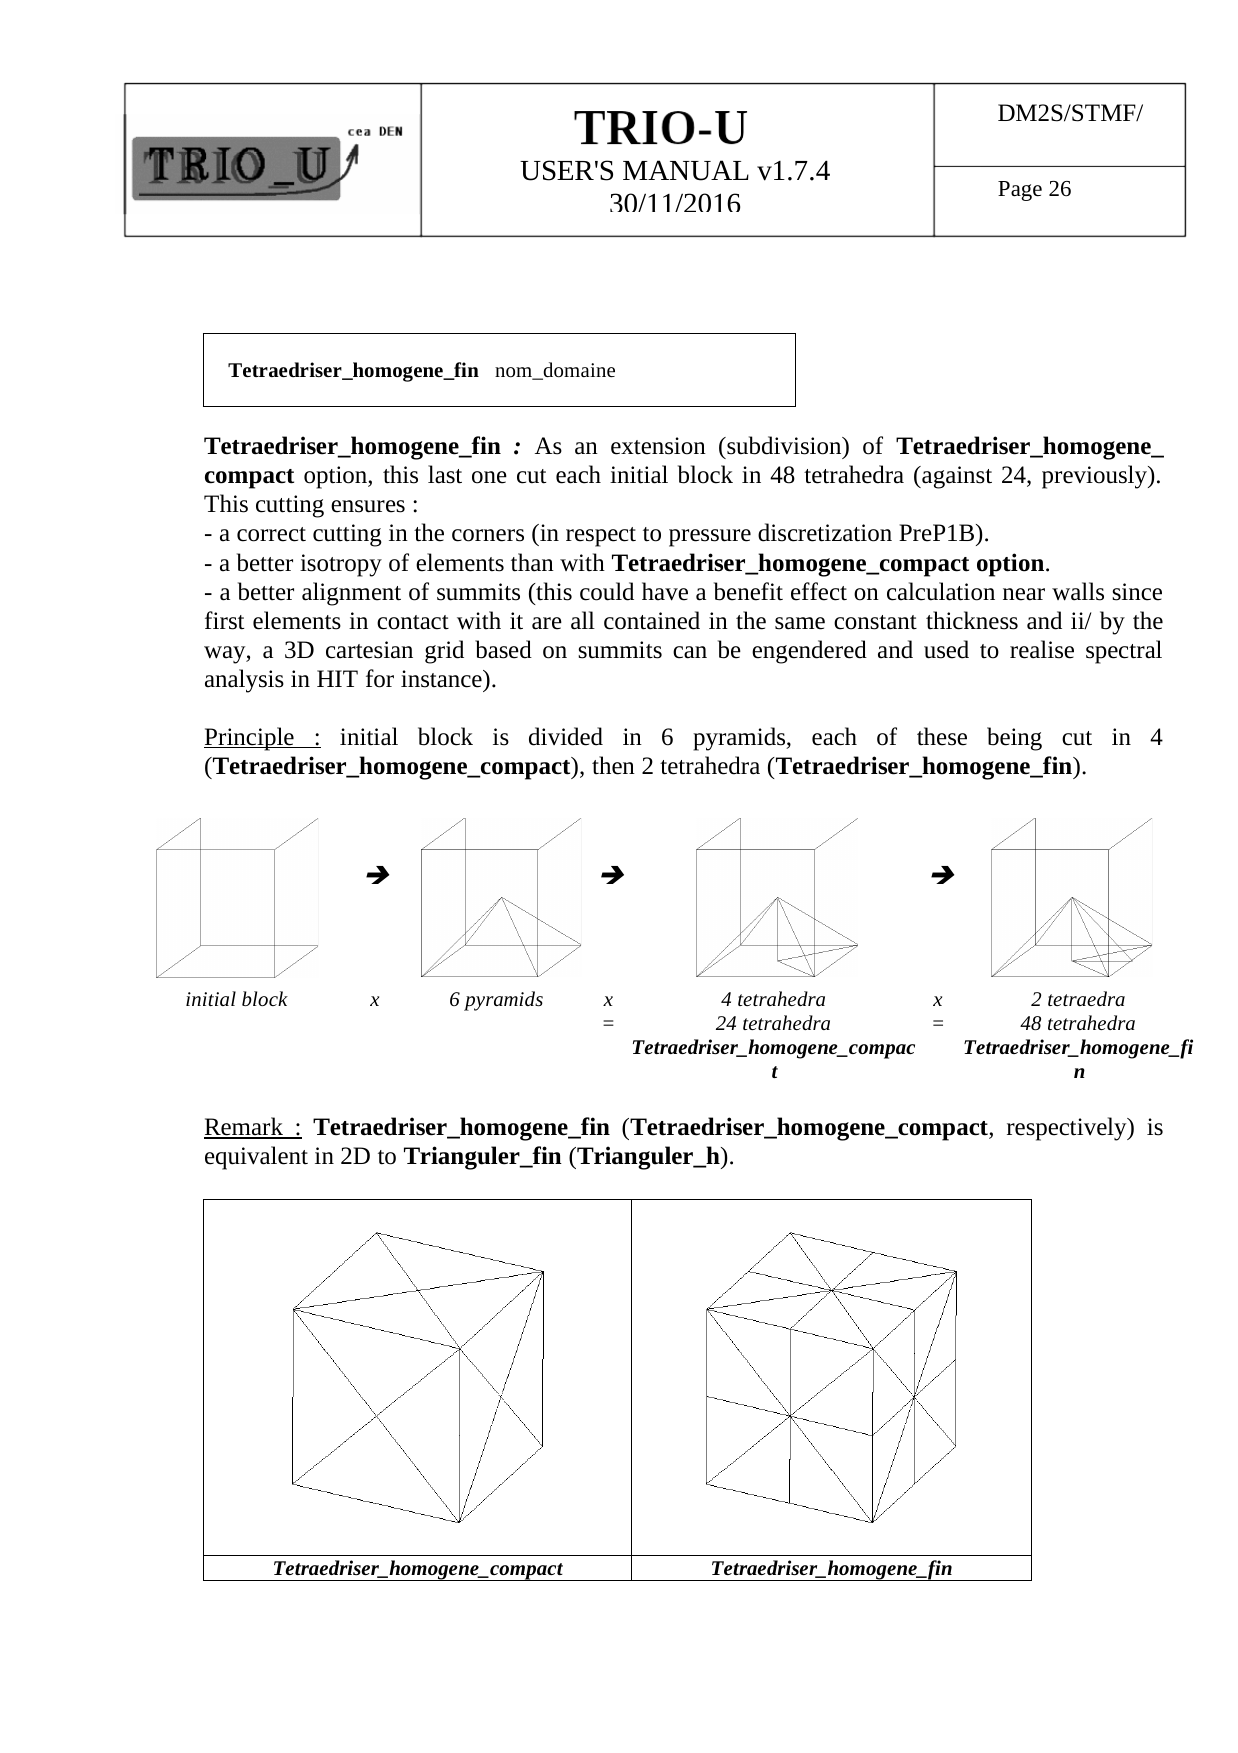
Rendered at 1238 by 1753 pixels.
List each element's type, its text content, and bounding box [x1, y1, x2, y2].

table_cell initial block [139, 987, 350, 1011]
table_header [632, 1200, 1031, 1554]
table_cell [139, 1035, 350, 1083]
table_cell = [597, 1011, 629, 1035]
text - a correct cutting in the corners (in respect to pressure discretization PreP1B). [204, 518, 1164, 547]
text - a better alignment of summits (this could have a benefit effect on calculation near walls since first elements in contact with it are all contained in the same constant thickness and ii/ by the way, a 3D cartesian grid based on summits can be engendered and used to realise spectral analysis in HIT for instance). [204, 576, 1164, 693]
table_header  [927, 809, 958, 987]
table_cell [597, 1035, 629, 1083]
table_header [204, 1200, 631, 1554]
table_header [629, 809, 927, 987]
table_cell [405, 1011, 597, 1035]
table_cell [139, 1011, 350, 1035]
text Remark : Tetraedriser_homogene_fin (Tetraedriser_homogene_compact, respectively) is equivalent in 2D to Trianguler_fin (Trianguler_h). [204, 1112, 1164, 1170]
table_cell 2 tetraedra [958, 987, 1208, 1011]
table_cell 24 tetrahedra [629, 1011, 927, 1035]
table_cell Tetraedriser_homogene_compact [204, 1556, 631, 1580]
table_cell Tetraedriser_homogene_compact [629, 1035, 927, 1083]
text Tetraedriser_homogene_fin : As an extension (subdivision) of Tetraedriser_homogene_ compact option, this last one cut each initial block in 48 tetrahedra (against 24, previously). This cutting ensures : [204, 431, 1164, 518]
table_header  [597, 809, 629, 987]
table_cell = [927, 1011, 958, 1035]
text - a better isotropy of elements than with Tetraedriser_homogene_compact option. [204, 547, 1164, 576]
table_cell 6 pyramids [405, 987, 597, 1011]
table_cell x [350, 987, 404, 1011]
table_cell x [927, 987, 958, 1011]
table_cell 4 tetrahedra [629, 987, 927, 1011]
table_cell [350, 1035, 404, 1083]
table_cell x [597, 987, 629, 1011]
table_header Tetraedriser_homogene_fin nom_domaine [204, 334, 795, 406]
table_cell Tetraedriser_homogene_fin [632, 1556, 1031, 1580]
table_header [139, 809, 350, 987]
picture [670, 1209, 992, 1546]
text Principle : initial block is divided in 6 pyramids, each of these being cut in 4 (Tetraedriser_homogene_compact), then 2 tetrahedra (Tetraedriser_homogene_fin). [204, 722, 1164, 780]
picture [991, 818, 1153, 977]
picture [256, 1209, 578, 1546]
table_cell [405, 1035, 597, 1083]
table_cell 48 tetrahedra [958, 1011, 1208, 1035]
table_cell [927, 1035, 958, 1083]
picture [696, 818, 858, 977]
picture [421, 818, 582, 977]
table_header [405, 809, 597, 987]
table_header [958, 809, 1208, 987]
table_header  [350, 809, 404, 987]
picture [156, 818, 319, 978]
table_cell Tetraedriser_homogene_fin [958, 1035, 1208, 1083]
table_cell [350, 1011, 404, 1035]
